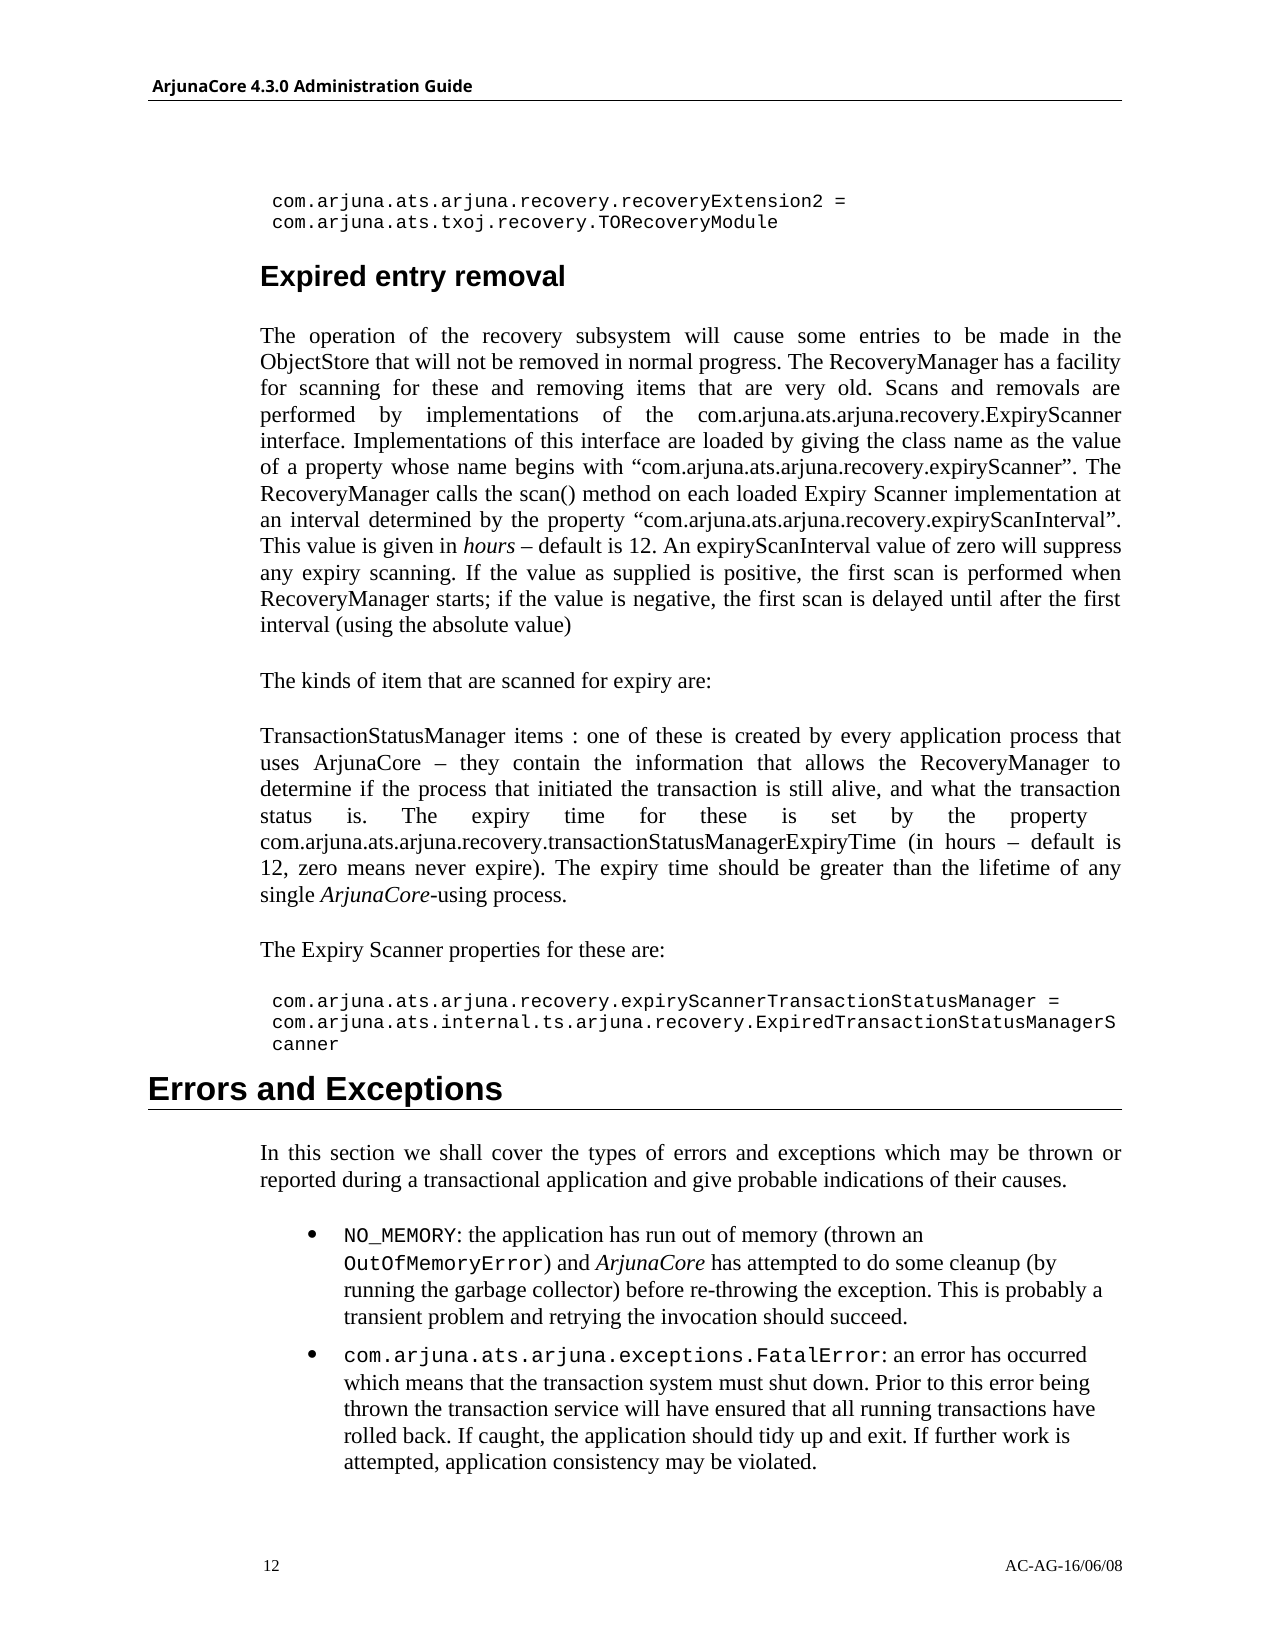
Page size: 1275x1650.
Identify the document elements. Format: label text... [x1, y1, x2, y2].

subtitle Expired entry removal [148, 259, 1122, 292]
list com.arjuna.ats.arjuna.exceptions.FatalError: an error has occurred which means that the transaction system must shut down. Prior to this error being thrown the transaction service will have ensured that all running transactions have rolled back. If caught, the application should tidy up and exit. If further work is attempted, application consistency may be violated. [308, 1342, 1122, 1474]
text TransactionStatusManager items : one of these is created by every application process that uses ArjunaCore – they contain the information that allows the RecoveryManager to determine if the process that initiated the transaction is still alive, and what the transaction status is. The expiry time for these is set by the property com.arjuna.ats.arjuna.recovery.transactionStatusManagerExpiryTime (in hours – default is 12, zero means never expire). The expiry time should be greater than the lifetime of any single ArjunaCore-using process. [260, 723, 1122, 907]
text com.arjuna.ats.arjuna.recovery.recoveryExtension2 = com.arjuna.ats.txoj.recovery.TORecoveryModule [272, 191, 1122, 234]
subtitle Errors and Exceptions [148, 1068, 1122, 1109]
text The operation of the recovery subsystem will cause some entries to be made in the ObjectStore that will not be removed in normal progress. The RecoveryManager has a facility for scanning for these and removing items that are very old. Scans and removals are performed by implementations of the com.arjuna.ats.arjuna.recovery.ExpiryScanner interface. Implementations of this interface are loaded by giving the class name as the value of a property whose name begins with “com.arjuna.ats.arjuna.recovery.expiryScanner”. The RecoveryManager calls the scan() method on each loaded Expiry Scanner implementation at an interval determined by the property “com.arjuna.ats.arjuna.recovery.expiryScanInterval”. This value is given in hours – default is 12. An expiryScanInterval value of zero will suppress any expiry scanning. If the value as supplied is positive, the first scan is performed when RecoveryManager starts; if the value is negative, the first scan is delayed until after the first interval (using the absolute value) [260, 322, 1122, 638]
list NO_MEMORY: the application has run out of memory (thrown an OutOfMemoryError) and ArjunaCore has attempted to do some cleanup (by running the garbage collector) before re-throwing the exception. This is probably a transient problem and retrying the invocation should succeed. [308, 1221, 1122, 1329]
text The kinds of item that are scanned for expiry are: [260, 667, 1122, 693]
text com.arjuna.ats.arjuna.recovery.expiryScannerTransactionStatusManager = com.arjuna.ats.internal.ts.arjuna.recovery.ExpiredTransactionStatusManagerScanner [272, 992, 1122, 1056]
text The Expiry Scanner properties for these are: [260, 936, 1122, 963]
text In this section we shall cover the types of errors and exceptions which may be thrown or reported during a transactional application and give probable indications of their causes. [260, 1139, 1122, 1192]
